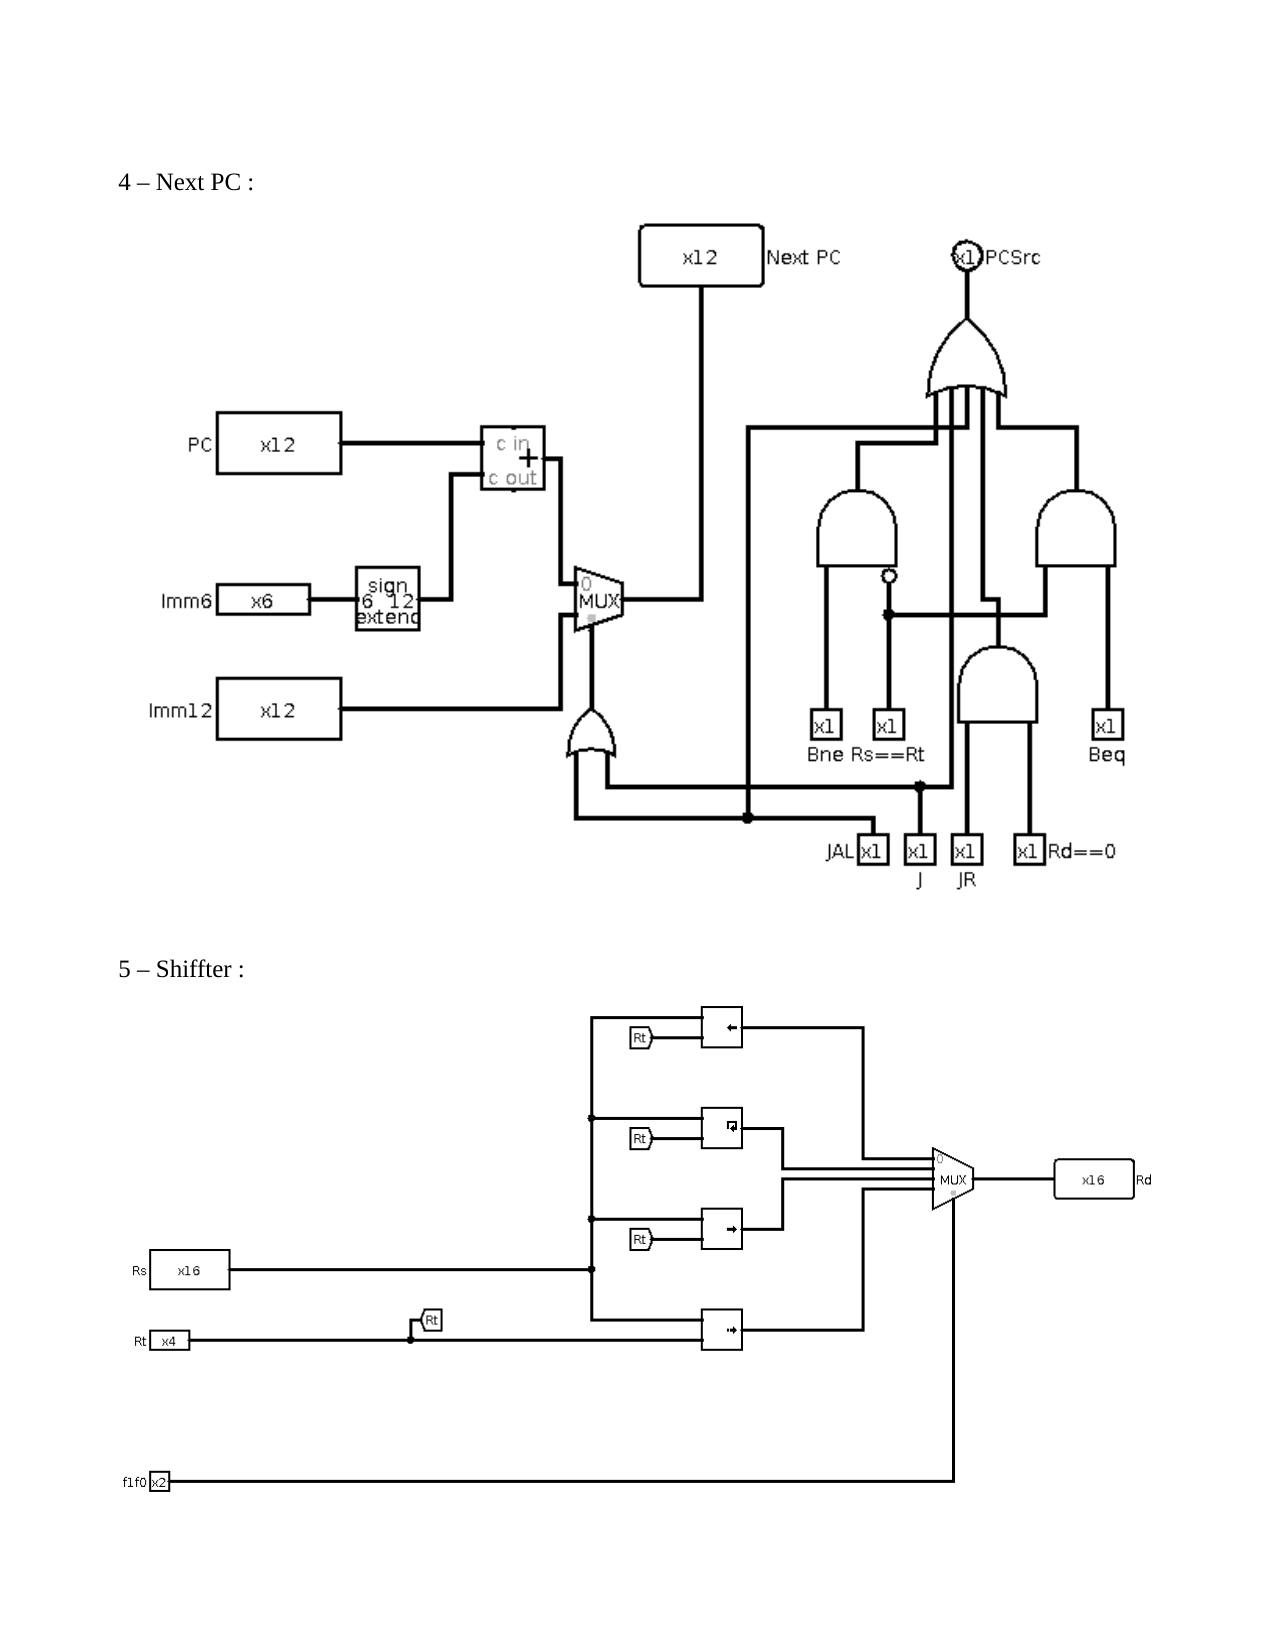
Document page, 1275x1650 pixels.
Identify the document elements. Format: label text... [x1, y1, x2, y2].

picture [118, 1002, 1157, 1496]
text 4 – Next PC : [118, 167, 1157, 196]
text 5 – Shiffter : [118, 954, 1157, 983]
picture [141, 216, 1134, 899]
